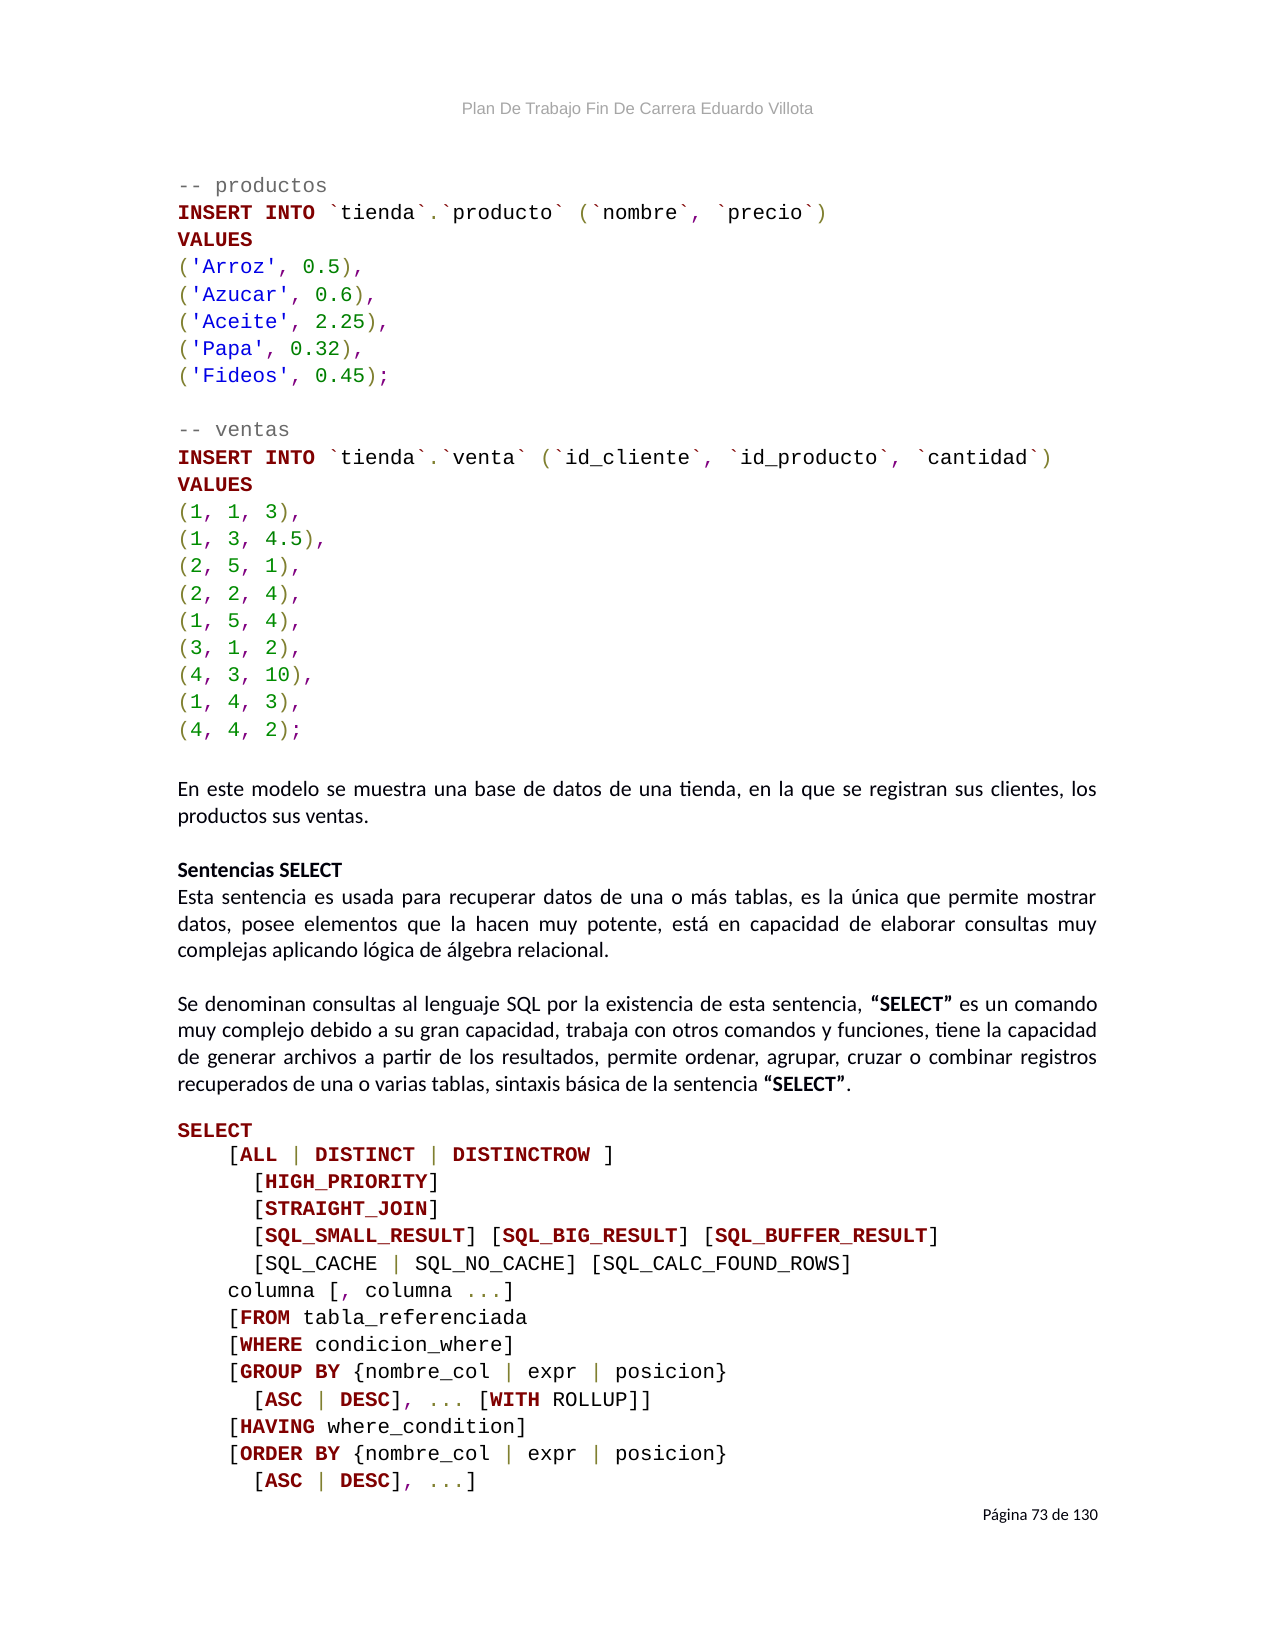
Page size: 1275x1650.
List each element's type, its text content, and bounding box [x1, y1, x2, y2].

text [STRAIGHT_JOIN] [177, 1198, 1098, 1222]
text En este modelo se muestra una base de datos de una tienda, en la que se registran sus clientes, los productos sus ventas. [177, 775, 1098, 828]
text [SQL_CACHE | SQL_NO_CACHE] [SQL_CALC_FOUND_ROWS] [177, 1253, 1098, 1276]
text (4, 3, 10), [177, 664, 1098, 688]
text VALUES [177, 474, 1098, 497]
text [HAVING where_condition] [177, 1416, 1098, 1439]
text (3, 1, 2), [177, 637, 1098, 661]
text VALUES [177, 229, 1098, 253]
text (1, 4, 3), [177, 691, 1098, 715]
text ('Papa', 0.32), [177, 338, 1098, 362]
text (2, 5, 1), [177, 555, 1098, 579]
text Sentencias SELECT [177, 857, 1098, 883]
text -- productos [177, 175, 1098, 198]
text [SQL_SMALL_RESULT] [SQL_BIG_RESULT] [SQL_BUFFER_RESULT] [177, 1225, 1098, 1249]
text Esta sentencia es usada para recuperar datos de una o más tablas, es la única que permite mostrar datos, posee elementos que la hacen muy potente, está en capacidad de elaborar consultas muy complejas aplicando lógica de álgebra relacional. [177, 883, 1098, 963]
text [ALL | DISTINCT | DISTINCTROW ] [177, 1144, 1098, 1167]
text [ASC | DESC], ... [WITH ROLLUP]] [177, 1388, 1098, 1412]
text INSERT INTO `tienda`.`producto` (`nombre`, `precio`) [177, 202, 1098, 226]
text [FROM tabla_referenciada [177, 1307, 1098, 1331]
text [HIGH_PRIORITY] [177, 1171, 1098, 1195]
text ('Azucar', 0.6), [177, 283, 1098, 307]
text columna [, columna ...] [177, 1280, 1098, 1303]
text -- ventas [177, 419, 1098, 443]
text (1, 1, 3), [177, 501, 1098, 525]
text ('Aceite', 2.25), [177, 311, 1098, 334]
text (1, 5, 4), [177, 610, 1098, 633]
text Se denominan consultas al lenguaje SQL por la existencia de esta sentencia, “SELECT” es un comando muy complejo debido a su gran capacidad, trabaja con otros comandos y funciones, tiene la capacidad de generar archivos a partir de los resultados, permite ordenar, agrupar, cruzar o combinar registros recuperados de una o varias tablas, sintaxis básica de la sentencia “SELECT”. [177, 990, 1098, 1097]
text ('Fideos', 0.45); [177, 365, 1098, 389]
text INSERT INTO `tienda`.`venta` (`id_cliente`, `id_producto`, `cantidad`) [177, 447, 1098, 470]
text [ORDER BY {nombre_col | expr | posicion} [177, 1443, 1098, 1467]
text ('Arroz', 0.5), [177, 256, 1098, 280]
text [GROUP BY {nombre_col | expr | posicion} [177, 1361, 1098, 1385]
text SELECT [177, 1120, 1098, 1144]
text [ASC | DESC], ...] [177, 1470, 1098, 1494]
text (4, 4, 2); [177, 718, 1098, 742]
text [WHERE condicion_where] [177, 1334, 1098, 1358]
text (2, 2, 4), [177, 583, 1098, 606]
text (1, 3, 4.5), [177, 528, 1098, 552]
